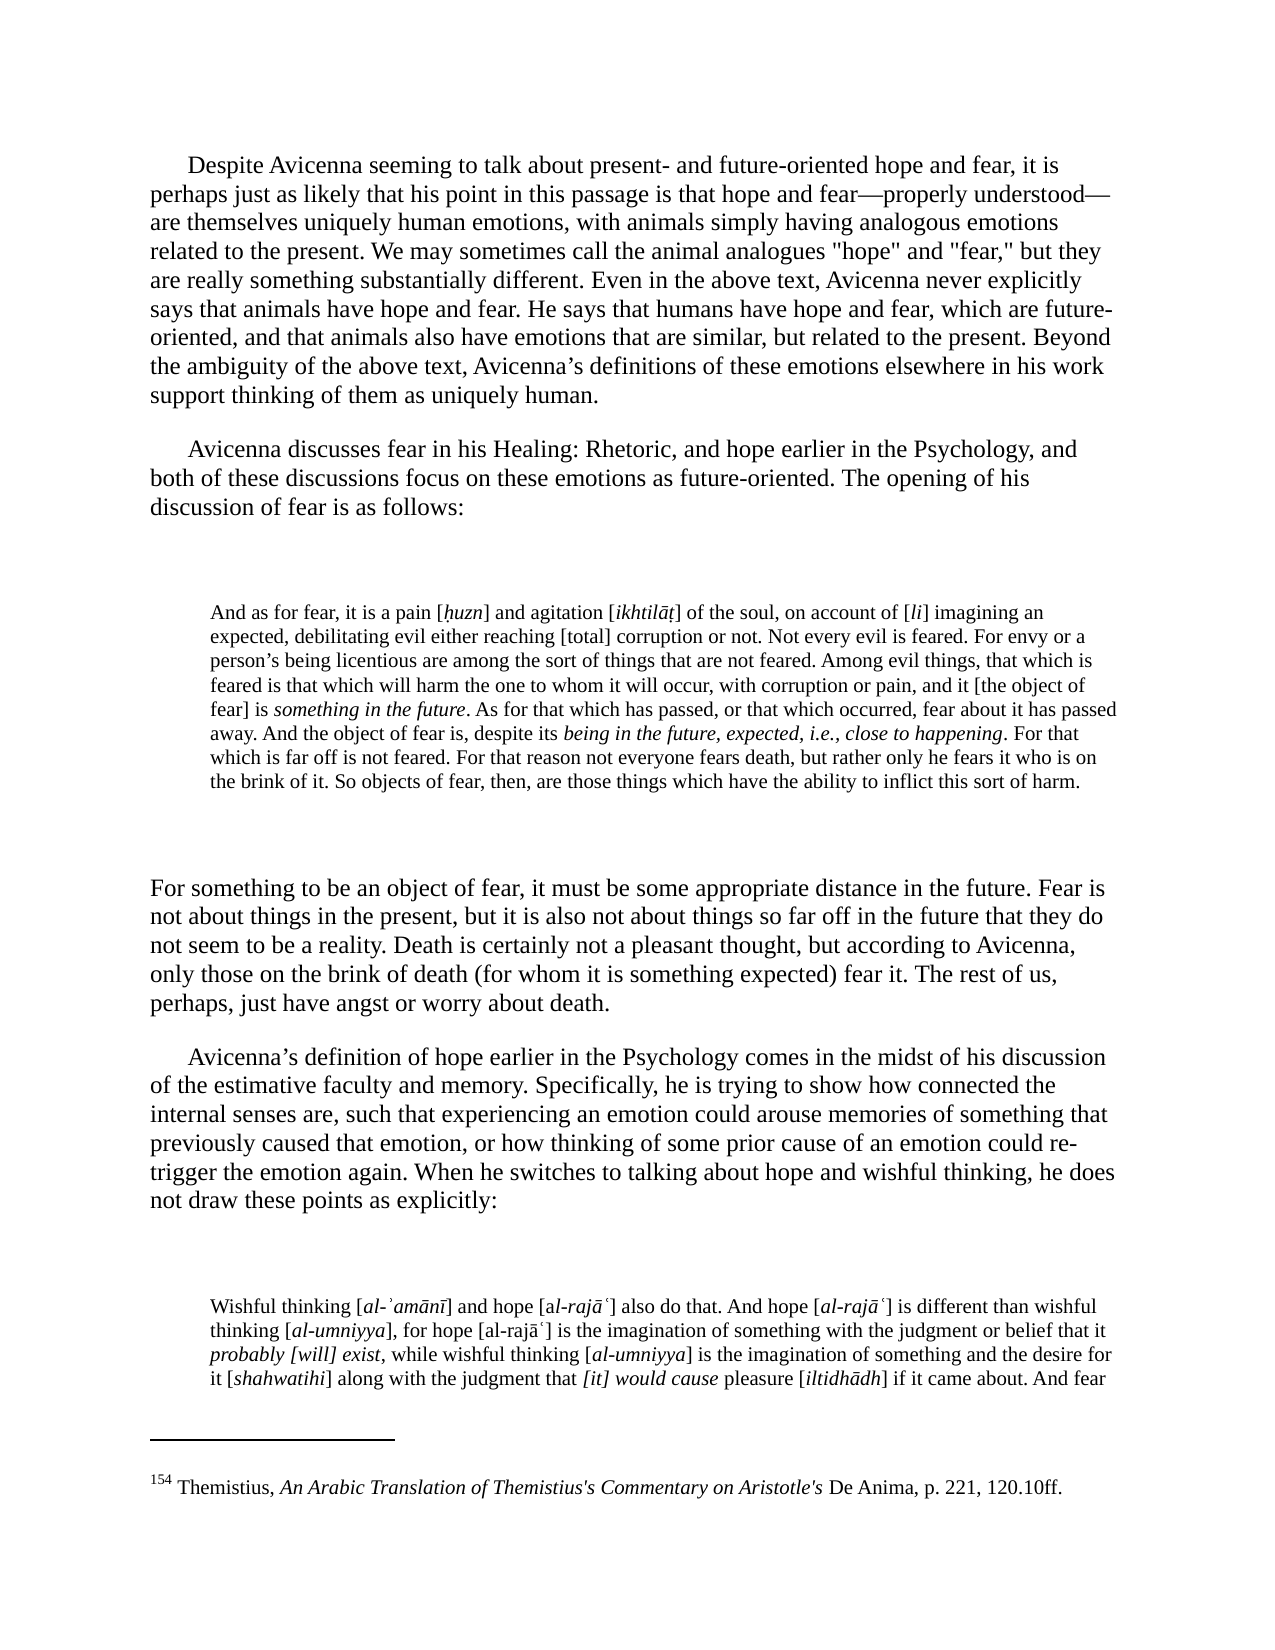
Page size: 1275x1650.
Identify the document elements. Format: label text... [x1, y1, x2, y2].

text Themistius, An Arabic Translation of Themistius's Commentary on Aristotle's De Anima, p. 221, 120.10ff. [150, 1471, 1125, 1500]
text And as for fear, it is a pain [ḥuzn] and agitation [ikhtilāṭ] of the soul, on account of [li] imagining an expected, debilitating evil either reaching [total] corruption or not. Not every evil is feared. For envy or a person’s being licentious are among the sort of things that are not feared. Among evil things, that which is feared is that which will harm the one to whom it will occur, with corruption or pain, and it [the object of fear] is something in the future. As for that which has passed, or that which occurred, fear about it has passed away. And the object of fear is, despite its being in the future, expected, i.e., close to happening. For that which is far off is not feared. For that reason not everyone fears death, but rather only he fears it who is on the brink of it. So objects of fear, then, are those things which have the ability to inflict this sort of harm. [210, 600, 1125, 793]
text Wishful thinking [al-ʾamānī] and hope [al-rajāʿ] also do that. And hope [al-rajāʿ] is different than wishful thinking [al-umniyya], for hope [al-rajāʿ] is the imagination of something with the judgment or belief that it probably [will] exist, while wishful thinking [al-umniyya] is the imagination of something and the desire for it [shahwatihi] along with the judgment that [it] would cause pleasure [iltidhādh] if it came about. And fear [210, 1294, 1125, 1390]
text For something to be an object of fear, it must be some appropriate distance in the future. Fear is not about things in the present, but it is also not about things so far off in the future that they do not seem to be a reality. Death is certainly not a pleasant thought, but according to Avicenna, only those on the brink of death (for whom it is something expected) fear it. The rest of us, perhaps, just have angst or worry about death. [150, 873, 1125, 1016]
text Despite Avicenna seeming to talk about present- and future-oriented hope and fear, it is perhaps just as likely that his point in this passage is that hope and fear—properly understood—are themselves uniquely human emotions, with animals simply having analogous emotions related to the present. We may sometimes call the animal analogues "hope" and "fear," but they are really something substantially different. Even in the above text, Avicenna never explicitly says that animals have hope and fear. He says that humans have hope and fear, which are future-oriented, and that animals also have emotions that are similar, but related to the present. Beyond the ambiguity of the above text, Avicenna’s definitions of these emotions elsewhere in his work support thinking of them as uniquely human. [150, 150, 1125, 409]
text Avicenna’s definition of hope earlier in the Psychology comes in the midst of his discussion of the estimative faculty and memory. Specifically, he is trying to show how connected the internal senses are, such that experiencing an emotion could arouse memories of something that previously caused that emotion, or how thinking of some prior cause of an emotion could re-trigger the emotion again. When he switches to talking about hope and wishful thinking, he does not draw these points as explicitly: [150, 1042, 1125, 1214]
text Avicenna discusses fear in his Healing: Rhetoric, and hope earlier in the Psychology, and both of these discussions focus on these emotions as future-oriented. The opening of his discussion of fear is as follows: [150, 434, 1125, 521]
